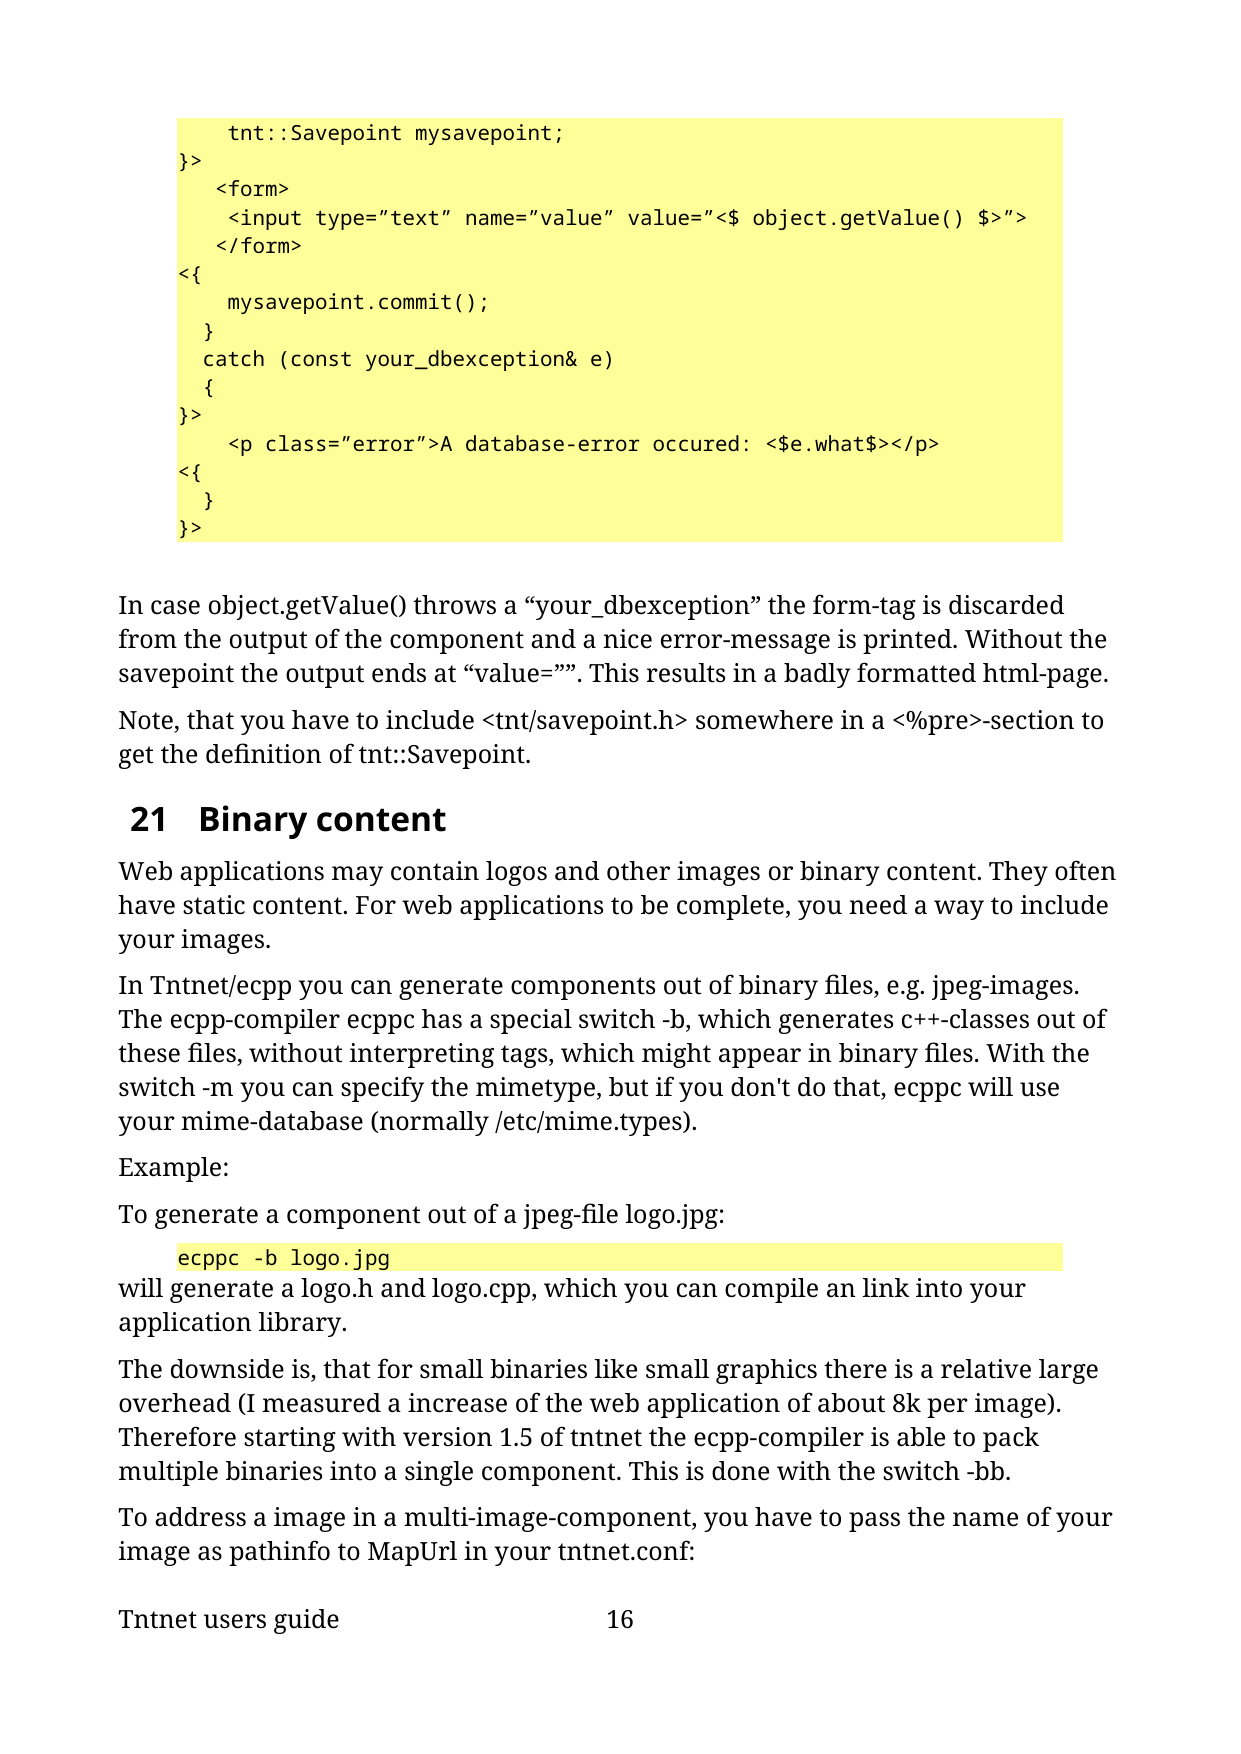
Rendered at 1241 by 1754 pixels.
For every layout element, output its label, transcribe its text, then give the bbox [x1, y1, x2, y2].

text The downside is, that for small binaries like small graphics there is a relative large overhead (I measured a increase of the web application of about 8k per image). Therefore starting with version 1.5 of tntnet the ecpp-compiler is able to pack multiple binaries into a single component. This is done with the switch -bb. [118, 1352, 1122, 1487]
text <form> [177, 174, 1063, 203]
subtitle Binary content [118, 795, 1122, 841]
text }> [177, 146, 1063, 174]
text } [177, 485, 1063, 513]
text } [177, 316, 1063, 344]
text ecppc -b logo.jpg [177, 1243, 1063, 1271]
text </form> [177, 231, 1063, 259]
text <p class=”error”>A database-error occured: <$e.what$></p> [177, 429, 1063, 457]
text To address a image in a multi-image-component, you have to pass the name of your image as pathinfo to MapUrl in your tntnet.conf: [118, 1500, 1122, 1568]
text }> [177, 513, 1063, 542]
text <input type=”text” name=”value” value=”<$ object.getValue() $>”> [177, 203, 1063, 231]
text will generate a logo.h and logo.cpp, which you can compile an link into your application library. [118, 1271, 1122, 1339]
text Web applications may contain logos and other images or binary content. They often have static content. For web applications to be complete, you need a way to include your images. [118, 853, 1122, 955]
text mysavepoint.commit(); [177, 287, 1063, 316]
text <{ [177, 457, 1063, 485]
text Note, that you have to include <tnt/savepoint.h> somewhere in a <%pre>-section to get the definition of tnt::Savepoint. [118, 702, 1122, 770]
text catch (const your_dbexception& e) [177, 344, 1063, 372]
text In Tntnet/ecpp you can generate components out of binary files, e.g. jpeg-images. The ecpp-compiler ecppc has a special switch -b, which generates c++-classes out of these files, without interpreting tags, which might appear in binary files. With the switch -m you can specify the mimetype, but if you don't do that, ecppc will use your mime-database (normally /etc/mime.types). [118, 968, 1122, 1137]
text <{ [177, 259, 1063, 287]
text { [177, 372, 1063, 400]
text Example: [118, 1150, 1122, 1184]
text In case object.getValue() throws a “your_dbexception” the form-tag is discarded from the output of the component and a nice error-message is printed. Without the savepoint the output ends at “value=””. This results in a badly formatted html-page. [118, 588, 1122, 690]
text tnt::Savepoint mysavepoint; [177, 118, 1063, 146]
text }> [177, 400, 1063, 429]
text To generate a component out of a jpeg-file logo.jpg: [118, 1196, 1122, 1230]
